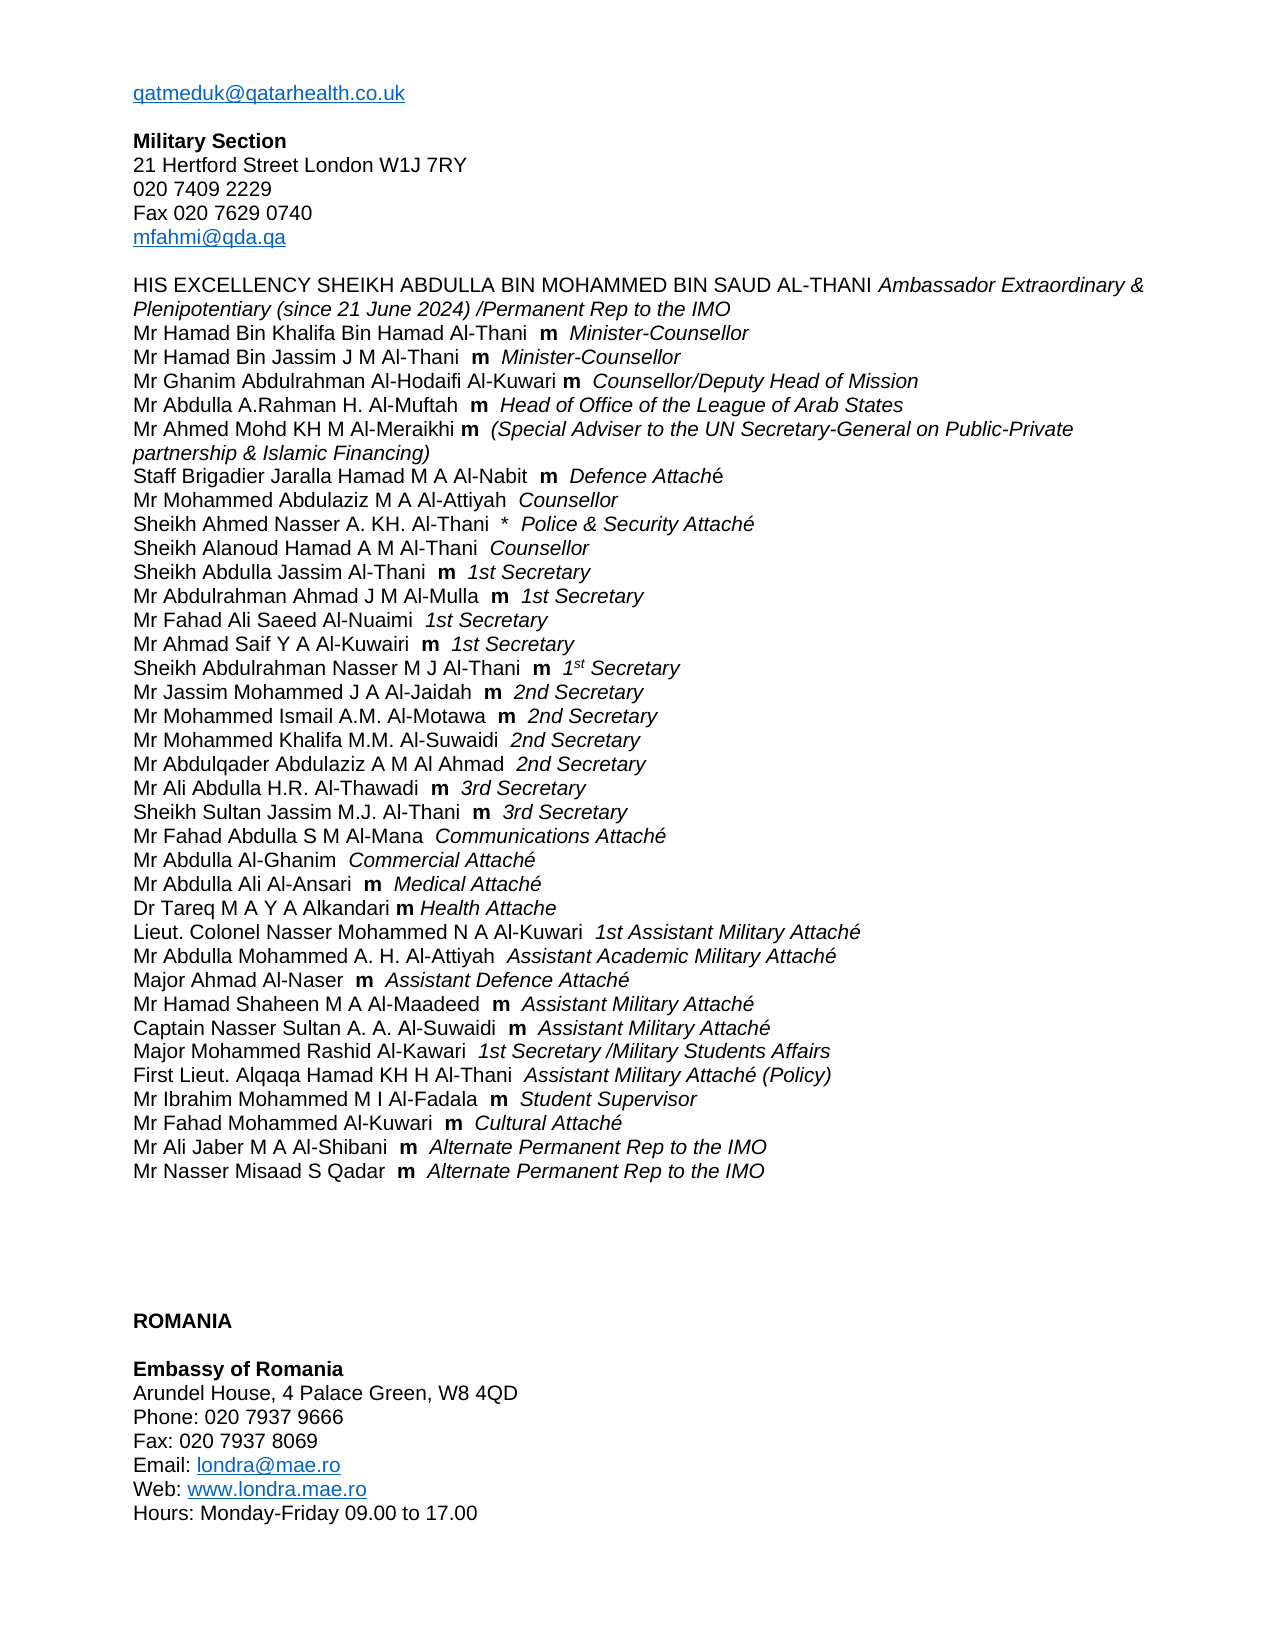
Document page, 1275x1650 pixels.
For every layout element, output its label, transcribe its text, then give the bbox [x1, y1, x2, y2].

text 020 7409 2229 [133, 177, 1181, 201]
text Hours: Monday-Friday 09.00 to 17.00 [133, 1501, 1181, 1525]
text Mr Mohammed Khalifa M.M. Al-Suwaidi 2nd Secretary [133, 728, 1181, 752]
text Mr Abdulqader Abdulaziz A M Al Ahmad 2nd Secretary [133, 752, 1181, 776]
text Mr Abdulla Mohammed A. H. Al-Attiyah Assistant Academic Military Attaché [133, 943, 1181, 967]
text Staff Brigadier Jaralla Hamad M A Al-Nabit m Defence Attaché [133, 464, 1181, 488]
text Embassy of Romania [133, 1357, 1181, 1381]
text Mr Abdulla A.Rahman H. Al-Muftah m Head of Office of the League of Arab States [133, 392, 1181, 416]
text Mr Fahad Mohammed Al-Kuwari m Cultural Attaché [133, 1111, 1181, 1135]
text Phone: 020 7937 9666 [133, 1405, 1181, 1429]
text Arundel House, 4 Palace Green, W8 4QD [133, 1381, 1181, 1405]
subtitle ROMANIA [133, 1309, 1181, 1333]
text Military Section [133, 129, 1181, 153]
text Mr Ahmad Saif Y A Al-Kuwairi m 1st Secretary [133, 632, 1181, 656]
text Mr Ali Jaber M A Al-Shibani m Alternate Permanent Rep to the IMO [133, 1135, 1181, 1159]
text Sheikh Abdulrahman Nasser M J Al-Thani m 1st Secretary [133, 656, 1181, 680]
text Mr Hamad Bin Khalifa Bin Hamad Al-Thani m Minister-Counsellor [133, 321, 1181, 344]
text Fax 020 7629 0740 [133, 201, 1181, 225]
text Dr Tareq M A Y A Alkandari m Health Attache [133, 896, 1181, 919]
text HIS EXCELLENCY SHEIKH ABDULLA BIN MOHAMMED BIN SAUD AL-THANI Ambassador Extraordinary & Plenipotentiary (since 21 June 2024) /Permanent Rep to the IMO [133, 273, 1181, 321]
text Lieut. Colonel Nasser Mohammed N A Al-Kuwari 1st Assistant Military Attaché [133, 919, 1181, 943]
text Mr Ibrahim Mohammed M I Al-Fadala m Student Supervisor [133, 1087, 1181, 1111]
text Sheikh Abdulla Jassim Al-Thani m 1st Secretary [133, 560, 1181, 584]
text Sheikh Alanoud Hamad A M Al-Thani Counsellor [133, 536, 1181, 560]
text Mr Ali Abdulla H.R. Al-Thawadi m 3rd Secretary [133, 776, 1181, 800]
text Mr Mohammed Abdulaziz M A Al-Attiyah Counsellor [133, 488, 1181, 512]
text Major Mohammed Rashid Al-Kawari 1st Secretary /Military Students Affairs [133, 1039, 1181, 1063]
text Mr Abdulrahman Ahmad J M Al-Mulla m 1st Secretary [133, 584, 1181, 608]
text First Lieut. Alqaqa Hamad KH H Al-Thani Assistant Military Attaché (Policy) [133, 1063, 1181, 1087]
text Mr Hamad Bin Jassim J M Al-Thani m Minister-Counsellor [133, 344, 1181, 368]
text Email: londra@mae.ro [133, 1453, 1181, 1477]
text Web: www.londra.mae.ro [133, 1477, 1181, 1501]
text Sheikh Ahmed Nasser A. KH. Al-Thani * Police & Security Attaché [133, 512, 1181, 536]
text Mr Fahad Abdulla S M Al-Mana Communications Attaché [133, 824, 1181, 848]
text Fax: 020 7937 8069 [133, 1429, 1181, 1453]
text mfahmi@qda.qa [133, 225, 1181, 249]
text Captain Nasser Sultan A. A. Al-Suwaidi m Assistant Military Attaché [133, 1015, 1181, 1039]
text Major Ahmad Al-Naser m Assistant Defence Attaché [133, 967, 1181, 991]
text Mr Jassim Mohammed J A Al-Jaidah m 2nd Secretary [133, 680, 1181, 704]
text Mr Ahmed Mohd KH M Al-Meraikhi m (Special Adviser to the UN Secretary-General on Public-Private partnership & Islamic Financing) [133, 416, 1181, 464]
text Mr Hamad Shaheen M A Al-Maadeed m Assistant Military Attaché [133, 991, 1181, 1015]
text Mr Abdulla Ali Al-Ansari m Medical Attaché [133, 872, 1181, 896]
text Sheikh Sultan Jassim M.J. Al-Thani m 3rd Secretary [133, 800, 1181, 824]
text qatmeduk@qatarhealth.co.uk [133, 81, 1181, 105]
text Mr Nasser Misaad S Qadar m Alternate Permanent Rep to the IMO [133, 1159, 1181, 1183]
text Mr Ghanim Abdulrahman Al-Hodaifi Al-Kuwari m Counsellor/Deputy Head of Mission [133, 368, 1181, 392]
text Mr Abdulla Al-Ghanim Commercial Attaché [133, 848, 1181, 872]
text Mr Mohammed Ismail A.M. Al-Motawa m 2nd Secretary [133, 704, 1181, 728]
text Mr Fahad Ali Saeed Al-Nuaimi 1st Secretary [133, 608, 1181, 632]
text 21 Hertford Street London W1J 7RY [133, 153, 1181, 177]
